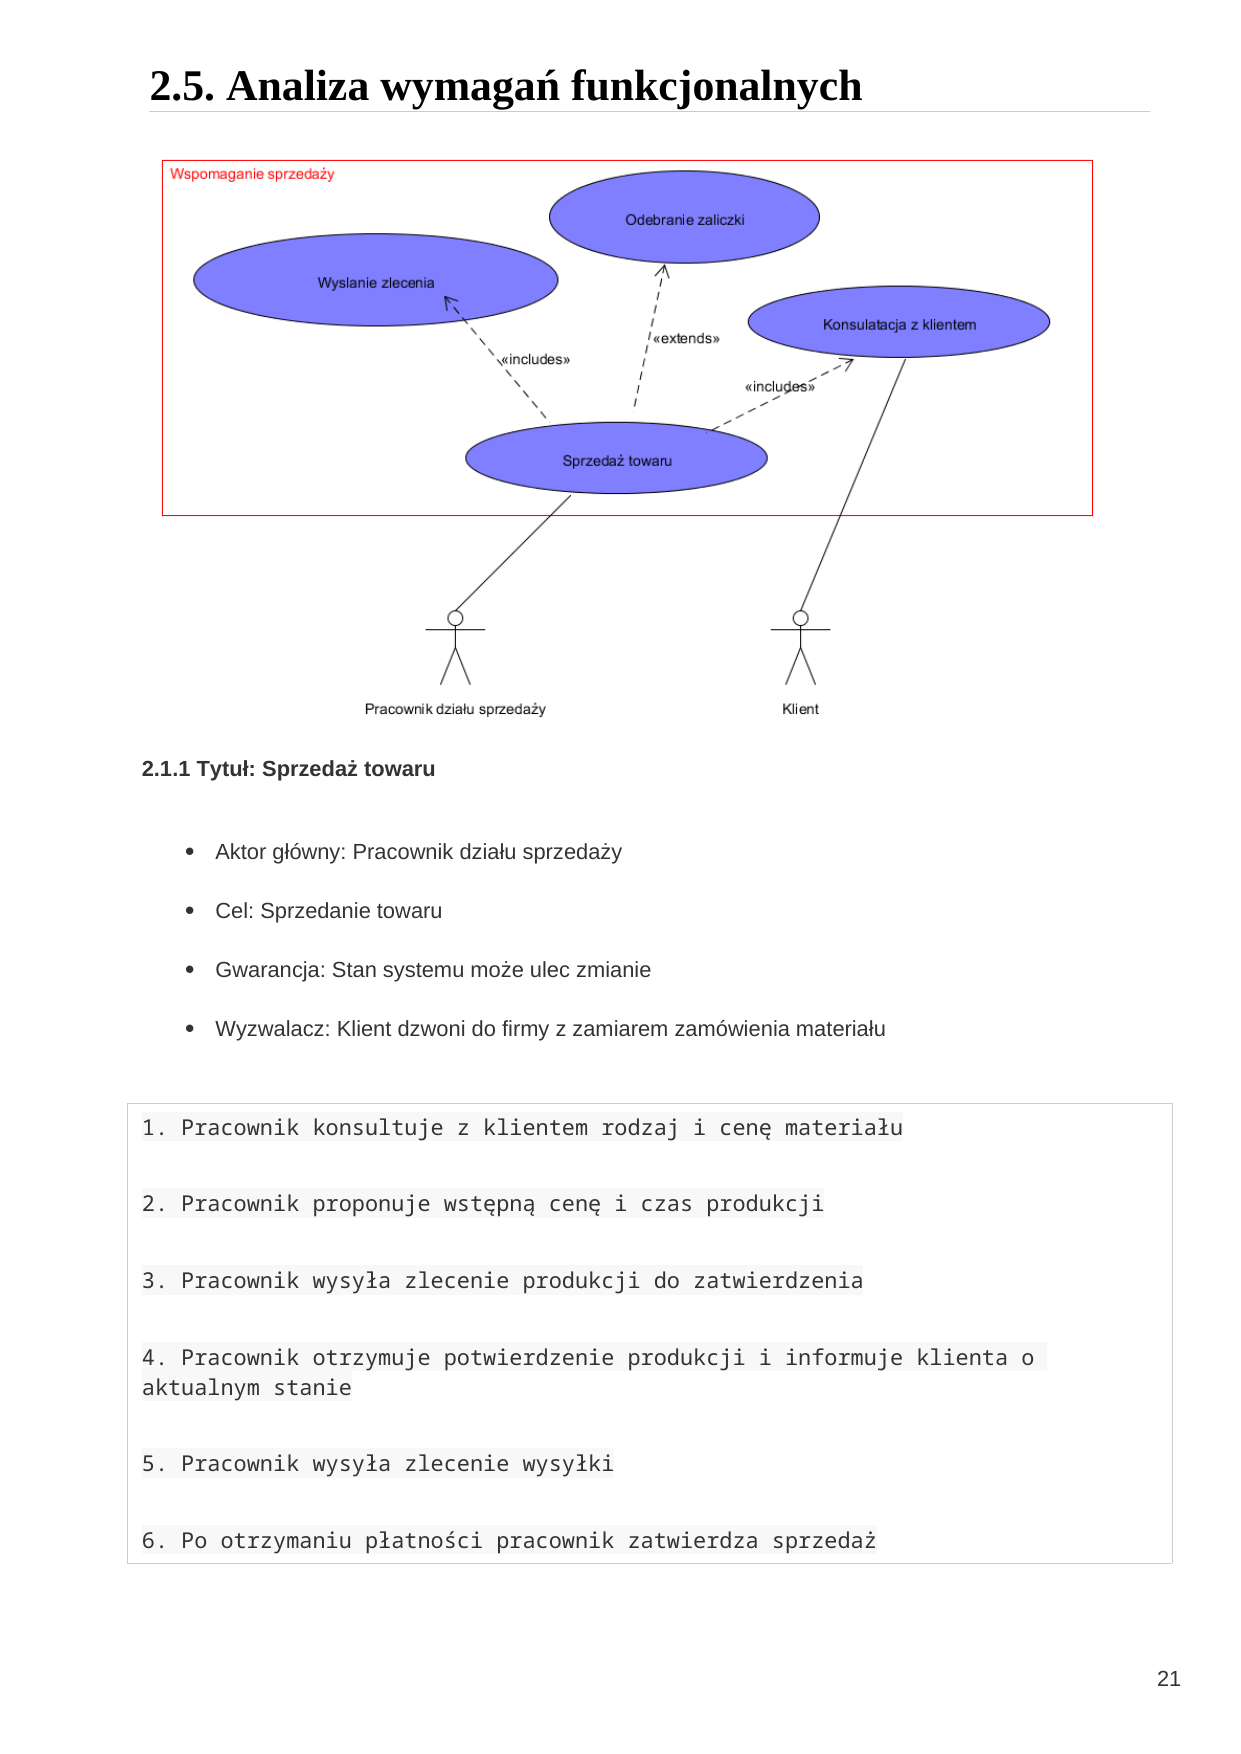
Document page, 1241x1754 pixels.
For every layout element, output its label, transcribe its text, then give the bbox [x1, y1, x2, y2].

picture [141, 139, 1114, 757]
text 2. Pracownik proponuje wstępną cenę i czas produkcji [128, 1180, 1172, 1218]
list Cel: Sprzedanie towaru [186, 898, 1158, 923]
text 5. Pracownik wysyła zlecenie wysyłki [128, 1439, 1172, 1478]
list Wyzwalacz: Klient dzwoni do firmy z zamiarem zamówienia materiału [186, 1016, 1158, 1041]
list Aktor główny: Pracownik działu sprzedaży [186, 839, 1158, 864]
text 3. Pracownik wysyła zlecenie produkcji do zatwierdzenia [128, 1256, 1172, 1295]
text 4. Pracownik otrzymuje potwierdzenie produkcji i informuje klienta o aktualnym stanie [128, 1333, 1172, 1401]
text 6. Po otrzymaniu płatności pracownik zatwierdza sprzedaż [128, 1516, 1172, 1563]
text 2.1.1 Tytuł: Sprzedaż towaru [142, 757, 1158, 781]
subtitle 2.5. Analiza wymagań funkcjonalnych [149, 59, 1150, 111]
text 1. Pracownik konsultuje z klientem rodzaj i cenę materiału [128, 1104, 1172, 1141]
list Gwarancja: Stan systemu może ulec zmianie [186, 957, 1158, 982]
